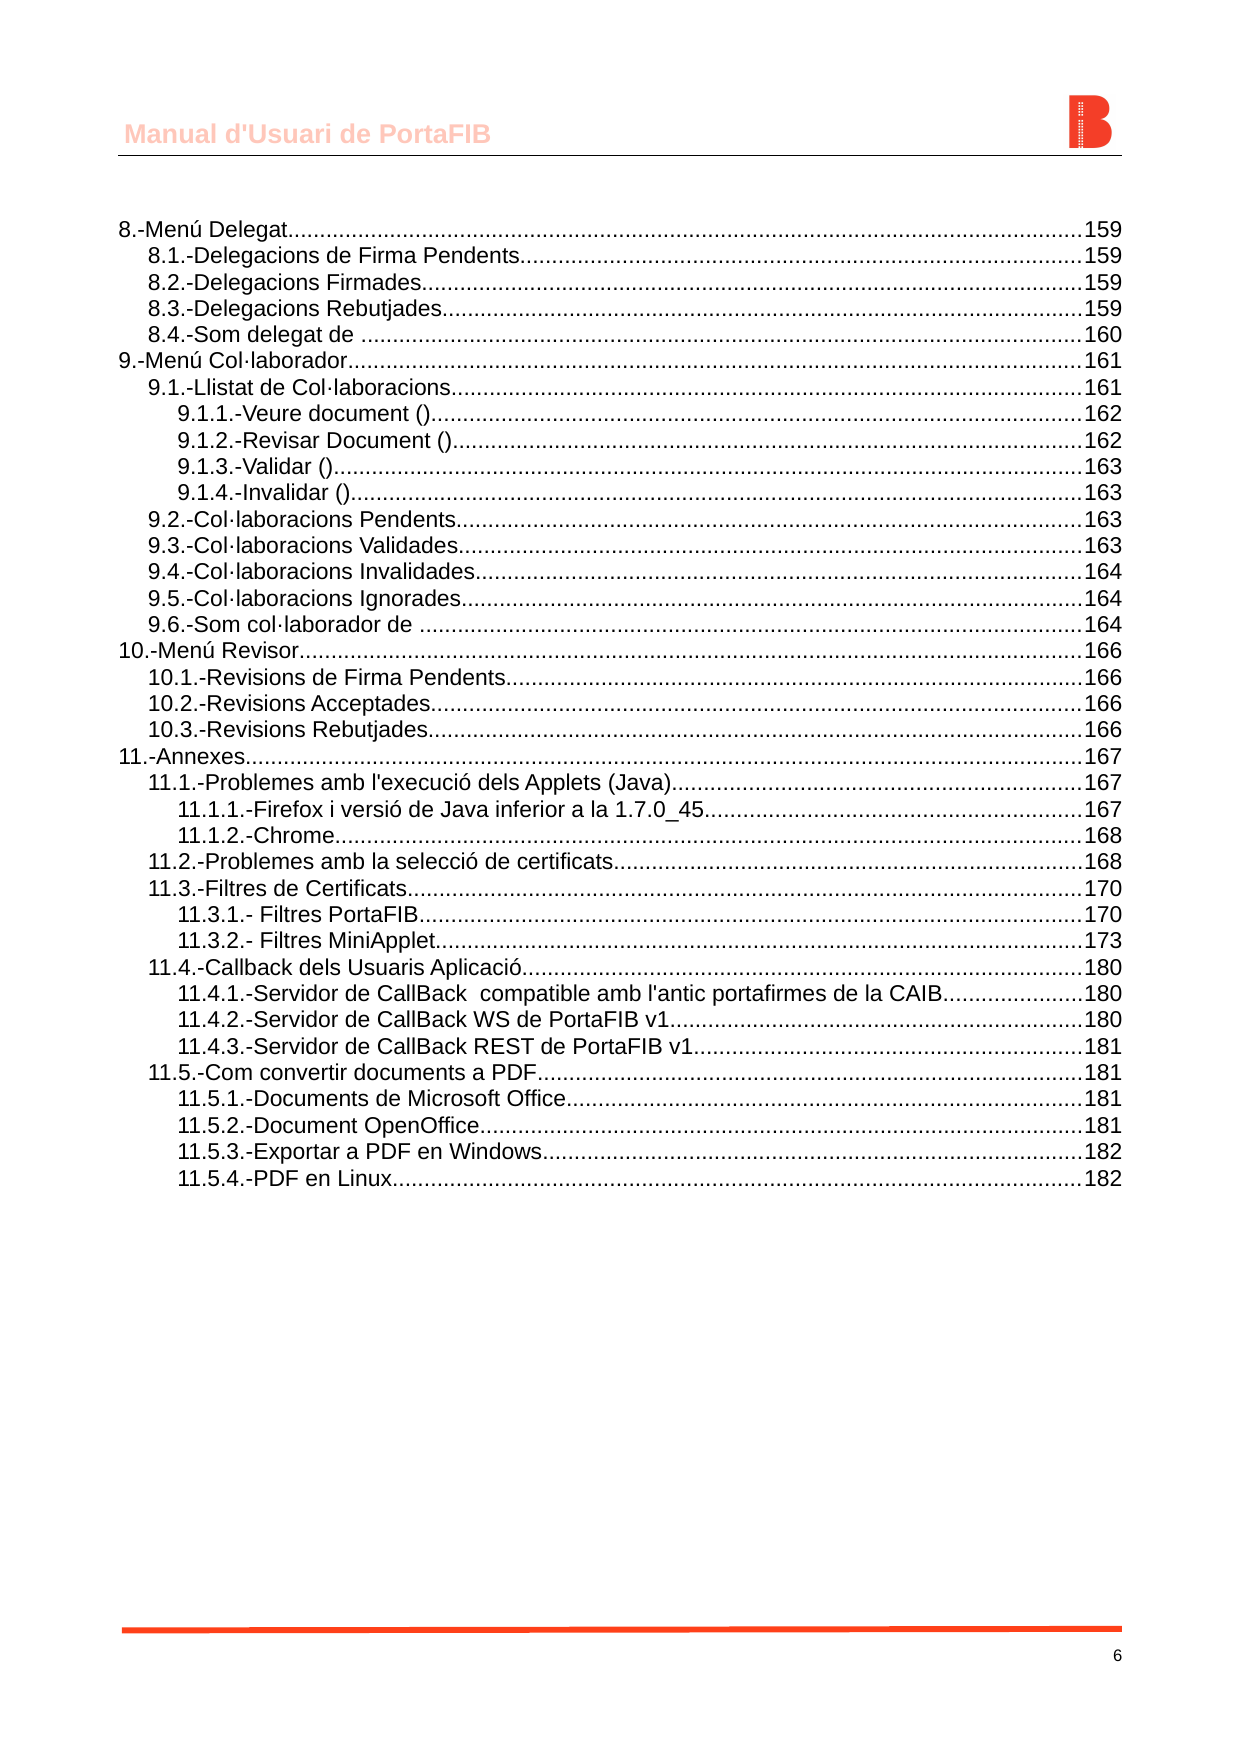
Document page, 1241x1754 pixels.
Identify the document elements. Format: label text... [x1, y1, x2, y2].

text 11.4.3.-Servidor de CallBack REST de PortaFIB v1 181 [177, 1033, 1122, 1059]
text 10.3.-Revisions Rebutjades 166 [148, 716, 1122, 743]
text 9.1.4.-Invalidar () 163 [177, 479, 1122, 506]
text 9.5.-Col·laboracions Ignorades 164 [148, 585, 1122, 611]
text 11.5.-Com convertir documents a PDF 181 [148, 1059, 1122, 1085]
text 11.5.4.-PDF en Linux 182 [177, 1164, 1122, 1191]
text 8.1.-Delegacions de Firma Pendents 159 [148, 242, 1122, 268]
text 11.4.-Callback dels Usuaris Aplicació 180 [148, 954, 1122, 980]
text 11.1.-Problemes amb l'execució dels Applets (Java) 167 [148, 769, 1122, 796]
text 10.1.-Revisions de Firma Pendents 166 [148, 664, 1122, 690]
text 9.-Menú Col·laborador 161 [118, 347, 1122, 374]
text 8.-Menú Delegat 159 [118, 216, 1122, 242]
text 9.1.2.-Revisar Document () 162 [177, 427, 1122, 453]
text 11.3.2.- Filtres MiniApplet 173 [177, 927, 1122, 954]
text 11.-Annexes 167 [118, 743, 1122, 769]
text 11.3.1.- Filtres PortaFIB 170 [177, 901, 1122, 927]
text 11.5.3.-Exportar a PDF en Windows 182 [177, 1138, 1122, 1164]
text 9.3.-Col·laboracions Validades 163 [148, 532, 1122, 558]
text 11.5.2.-Document OpenOffice 181 [177, 1112, 1122, 1138]
text 9.4.-Col·laboracions Invalidades 164 [148, 558, 1122, 585]
text 9.2.-Col·laboracions Pendents 163 [148, 506, 1122, 532]
text 11.1.2.-Chrome 168 [177, 822, 1122, 848]
text 9.1.-Llistat de Col·laboracions 161 [148, 374, 1122, 400]
text 10.-Menú Revisor 166 [118, 637, 1122, 664]
text 8.3.-Delegacions Rebutjades 159 [148, 295, 1122, 321]
picture [1063, 94, 1117, 150]
text 9.1.3.-Validar () 163 [177, 453, 1122, 479]
text 11.3.-Filtres de Certificats 170 [148, 874, 1122, 901]
text 11.2.-Problemes amb la selecció de certificats 168 [148, 848, 1122, 874]
text 11.1.1.-Firefox i versió de Java inferior a la 1.7.0_45 167 [177, 796, 1122, 822]
text 8.4.-Som delegat de ... 160 [148, 321, 1122, 347]
text 10.2.-Revisions Acceptades 166 [148, 690, 1122, 716]
text 11.5.1.-Documents de Microsoft Office 181 [177, 1085, 1122, 1112]
text 8.2.-Delegacions Firmades 159 [148, 268, 1122, 295]
text 11.4.2.-Servidor de CallBack WS de PortaFIB v1 180 [177, 1006, 1122, 1033]
text 9.1.1.-Veure document () 162 [177, 400, 1122, 427]
text 9.6.-Som col·laborador de ... 164 [148, 611, 1122, 637]
text 11.4.1.-Servidor de CallBack compatible amb l'antic portafirmes de la CAIB 180 [177, 980, 1122, 1006]
